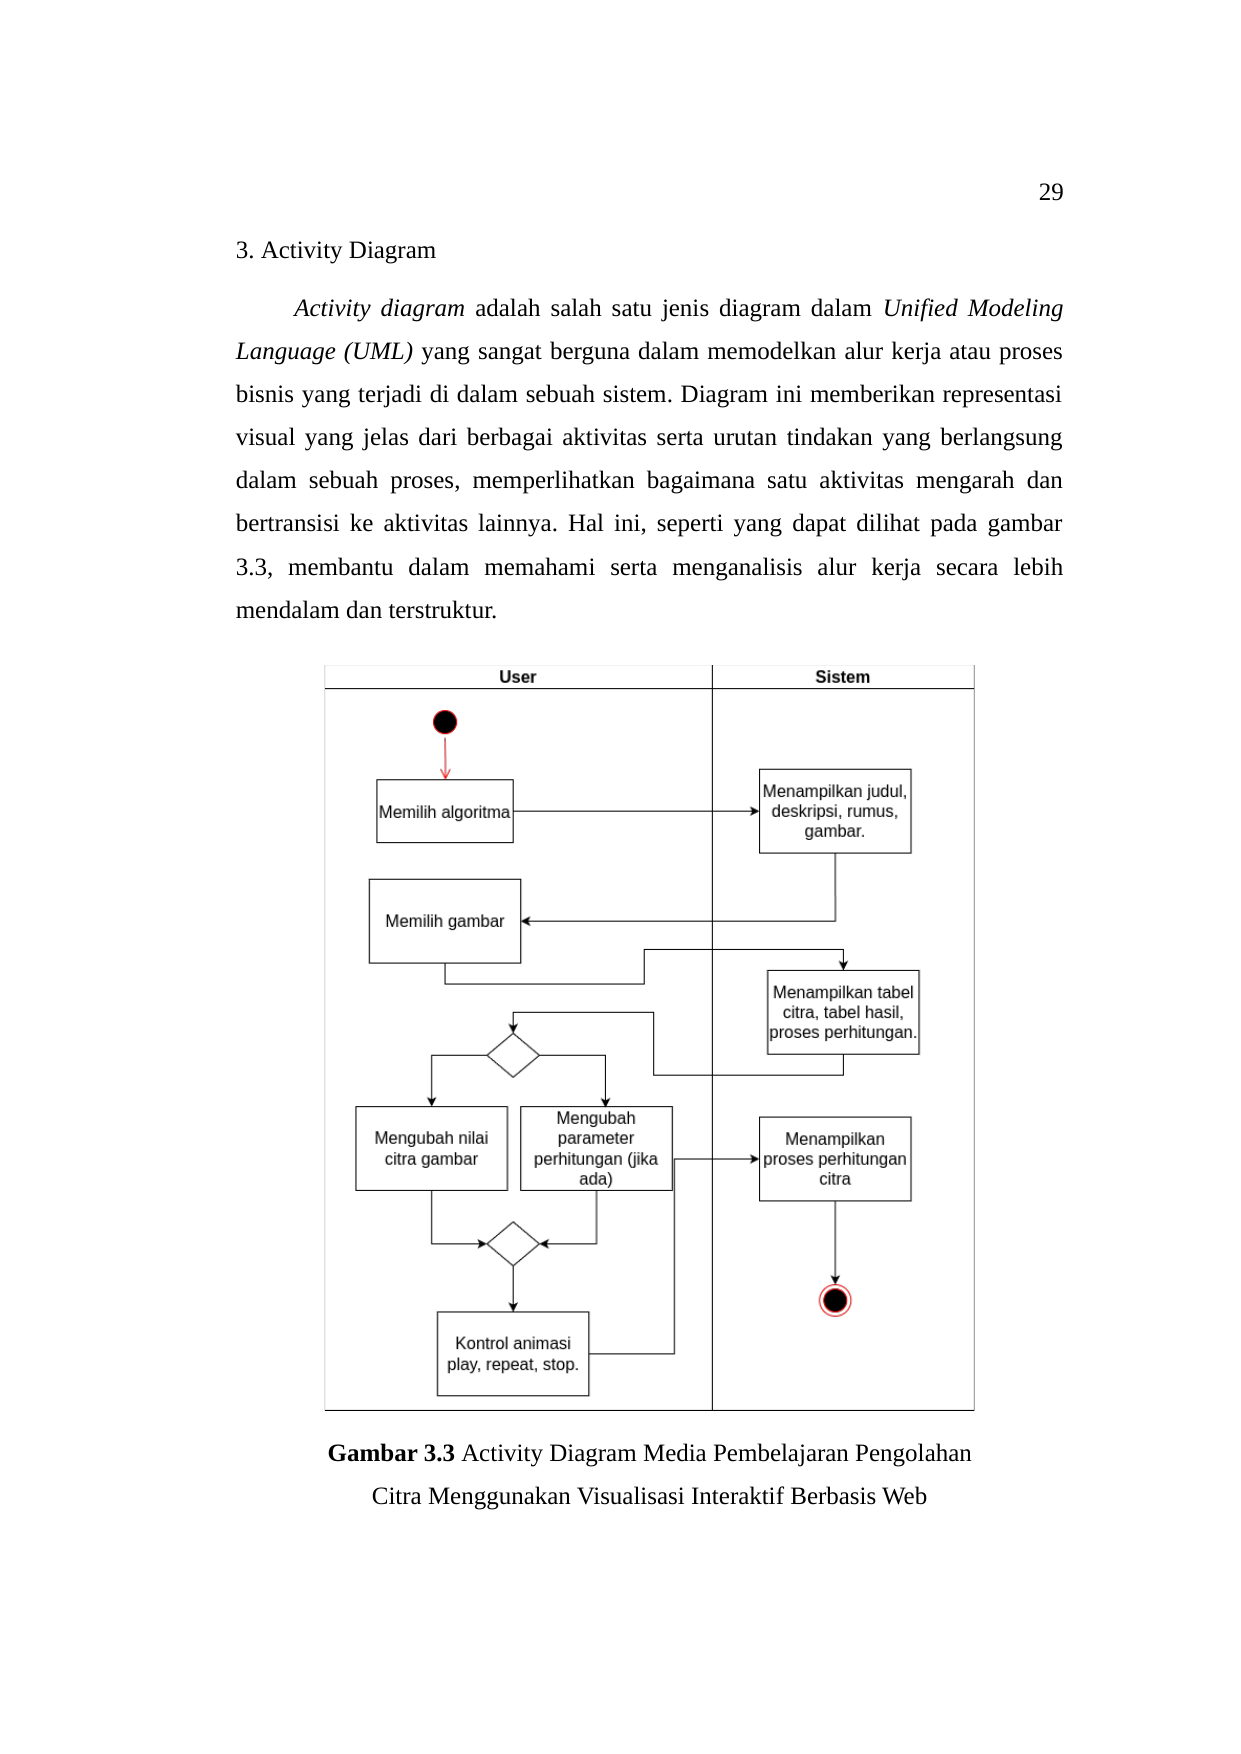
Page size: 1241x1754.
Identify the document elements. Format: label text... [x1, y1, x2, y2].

text Gambar 3.3 Activity Diagram Media Pembelajaran Pengolahan Citra Menggunakan Visualisasi Interaktif Berbasis Web [325, 1411, 974, 1510]
list Activity Diagram [236, 235, 1063, 264]
picture [324, 665, 975, 1411]
text Activity diagram adalah salah satu jenis diagram dalam Unified Modeling Language (UML) yang sangat berguna dalam memodelkan alur kerja atau proses bisnis yang terjadi di dalam sebuah sistem. Diagram ini memberikan representasi visual yang jelas dari berbagai aktivitas serta urutan tindakan yang berlangsung dalam sebuah proses, memperlihatkan bagaimana satu aktivitas mengarah dan bertransisi ke aktivitas lainnya. Hal ini, seperti yang dapat dilihat pada gambar 3.3, membantu dalam memahami serta menganalisis alur kerja secara lebih mendalam dan terstruktur. [236, 293, 1063, 623]
